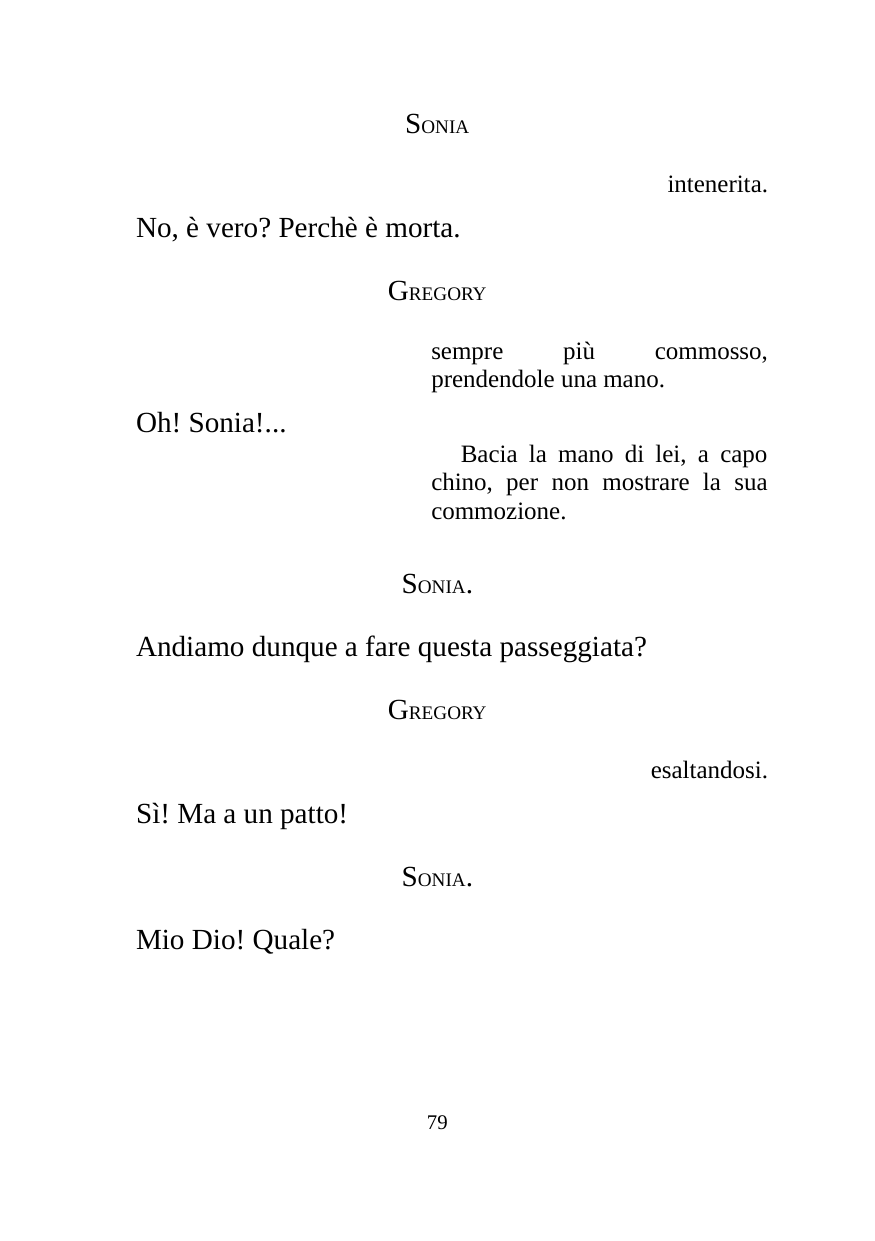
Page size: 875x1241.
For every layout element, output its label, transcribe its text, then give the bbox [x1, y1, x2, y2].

text Sonia. [106, 566, 768, 600]
text Mio Dio! Quale? [106, 922, 768, 955]
text sempre più commosso, prendendole una mano. [431, 336, 768, 393]
text Sonia. [106, 859, 768, 892]
text Sì! Ma a un patto! [106, 796, 768, 829]
text Bacia la mano di lei, a capo chino, per non mostrare la sua commozione. [431, 439, 768, 525]
text Gregory [106, 692, 768, 726]
text Andiamo dunque a fare questa passeggiata? [106, 629, 768, 663]
text intenerita. [431, 169, 768, 198]
text esaltandosi. [431, 755, 768, 784]
text Gregory [106, 273, 768, 306]
text Sonia [106, 106, 768, 140]
text No, è vero? Perchè è morta. [106, 210, 768, 243]
text Oh! Sonia!... [106, 405, 768, 439]
